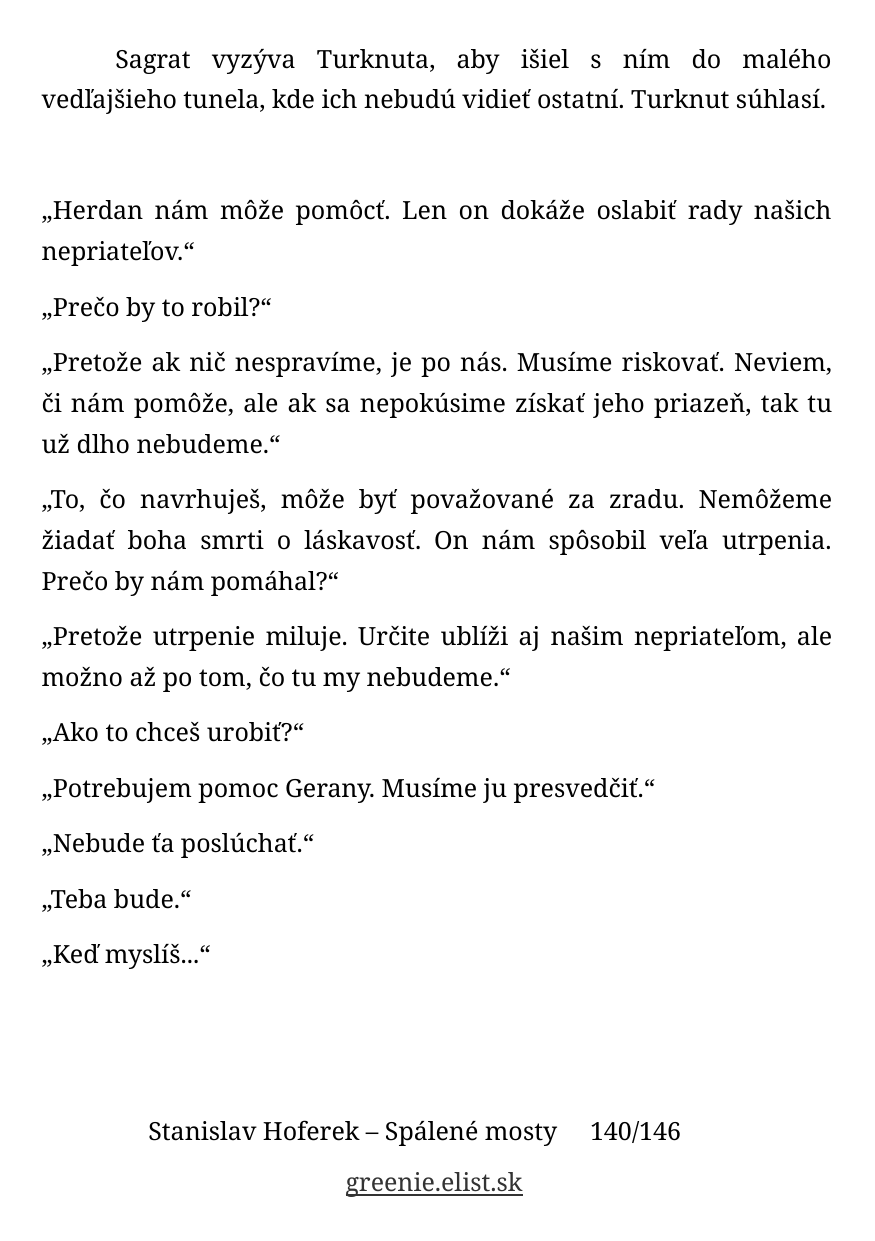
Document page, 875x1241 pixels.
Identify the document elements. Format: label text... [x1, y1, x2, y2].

text „Prečo by to robil?“ [41, 289, 833, 323]
text Sagrat vyzýva Turknuta, aby išiel s ním do malého vedľajšieho tunela, kde ich nebudú vidieť ostatní. Turknut súhlasí. [41, 41, 833, 116]
text „Nebude ťa poslúchať.“ [41, 826, 833, 860]
text „To, čo navrhuješ, môže byť považované za zradu. Nemôžeme žiadať boha smrti o láskavosť. On nám spôsobil veľa utrpenia. Prečo by nám pomáhal?“ [41, 482, 833, 597]
text „Keď myslíš...“ [41, 937, 833, 971]
text „Herdan nám môže pomôcť. Len on dokáže oslabiť rady našich nepriateľov.“ [41, 193, 833, 268]
text „Potrebujem pomoc Gerany. Musíme ju presvedčiť.“ [41, 771, 833, 804]
text „Pretože ak nič nespravíme, je po nás. Musíme riskovať. Neviem, či nám pomôže, ale ak sa nepokúsime získať jeho priazeň, tak tu už dlho nebudeme.“ [41, 345, 833, 460]
text „Teba bude.“ [41, 881, 833, 915]
text „Pretože utrpenie miluje. Určite ublíži aj našim nepriateľom, ale možno až po tom, čo tu my nebudeme.“ [41, 619, 833, 694]
text „Ako to chceš urobiť?“ [41, 715, 833, 749]
